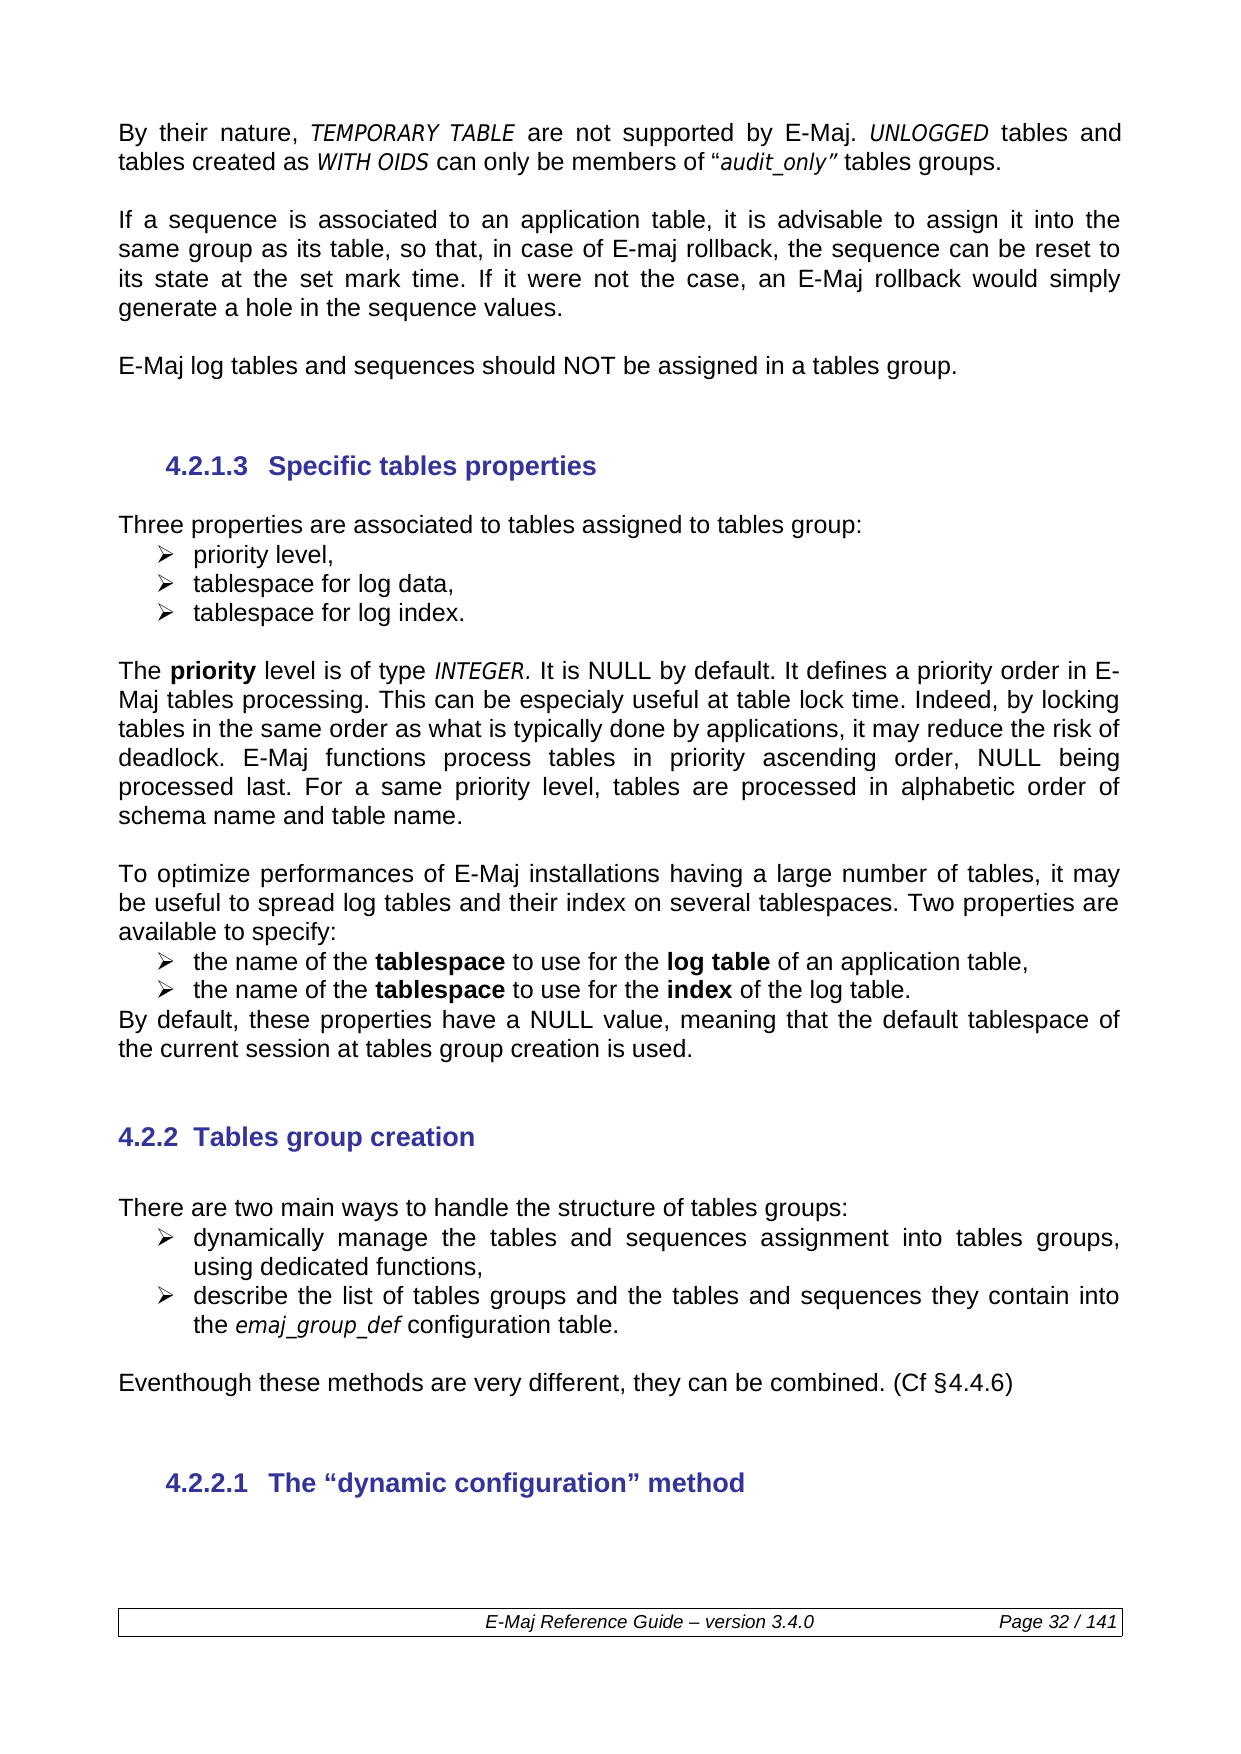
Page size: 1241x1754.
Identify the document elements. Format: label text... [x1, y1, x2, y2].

subtitle The “dynamic configuration” method [165, 1467, 1122, 1498]
list the name of the tablespace to use for the index of the log table. [156, 975, 1122, 1004]
text There are two main ways to handle the structure of tables groups: [118, 1193, 1122, 1222]
list priority level, [156, 539, 1122, 568]
text If a sequence is associated to an application table, it is advisable to assign it into the same group as its table, so that, in case of E-maj rollback, the sequence can be reset to its state at the set mark time. If it were not the case, an E-Maj rollback would simply generate a hole in the sequence values. [118, 205, 1122, 322]
text By default, these properties have a NULL value, meaning that the default tablespace of the current session at tables group creation is used. [118, 1004, 1122, 1063]
text By their nature, TEMPORARY TABLE are not supported by E-Maj. UNLOGGED tables and tables created as WITH OIDS can only be members of “audit_only” tables groups. [118, 118, 1122, 176]
list describe the list of tables groups and the tables and sequences they contain into the emaj_group_def configuration table. [156, 1281, 1122, 1339]
text Three properties are associated to tables assigned to tables group: [118, 510, 1122, 539]
text Eventhough these methods are very different, they can be combined. (Cf §4.4.6) [118, 1368, 1122, 1397]
list tablespace for log index. [156, 598, 1122, 627]
text E-Maj log tables and sequences should NOT be assigned in a tables group. [118, 351, 1122, 380]
subtitle Tables group creation [118, 1121, 1122, 1152]
subtitle Specific tables properties [165, 450, 1122, 481]
list the name of the tablespace to use for the log table of an application table, [156, 946, 1122, 975]
text The priority level is of type INTEGER. It is NULL by default. It defines a priority order in E-Maj tables processing. This can be especialy useful at table lock time. Indeed, by locking tables in the same order as what is typically done by applications, it may reduce the risk of deadlock. E-Maj functions process tables in priority ascending order, NULL being processed last. For a same priority level, tables are processed in alphabetic order of schema name and table name. [118, 656, 1122, 830]
list tablespace for log data, [156, 568, 1122, 598]
text To optimize performances of E-Maj installations having a large number of tables, it may be useful to spread log tables and their index on several tablespaces. Two properties are available to specify: [118, 859, 1122, 946]
list dynamically manage the tables and sequences assignment into tables groups, using dedicated functions, [156, 1222, 1122, 1281]
